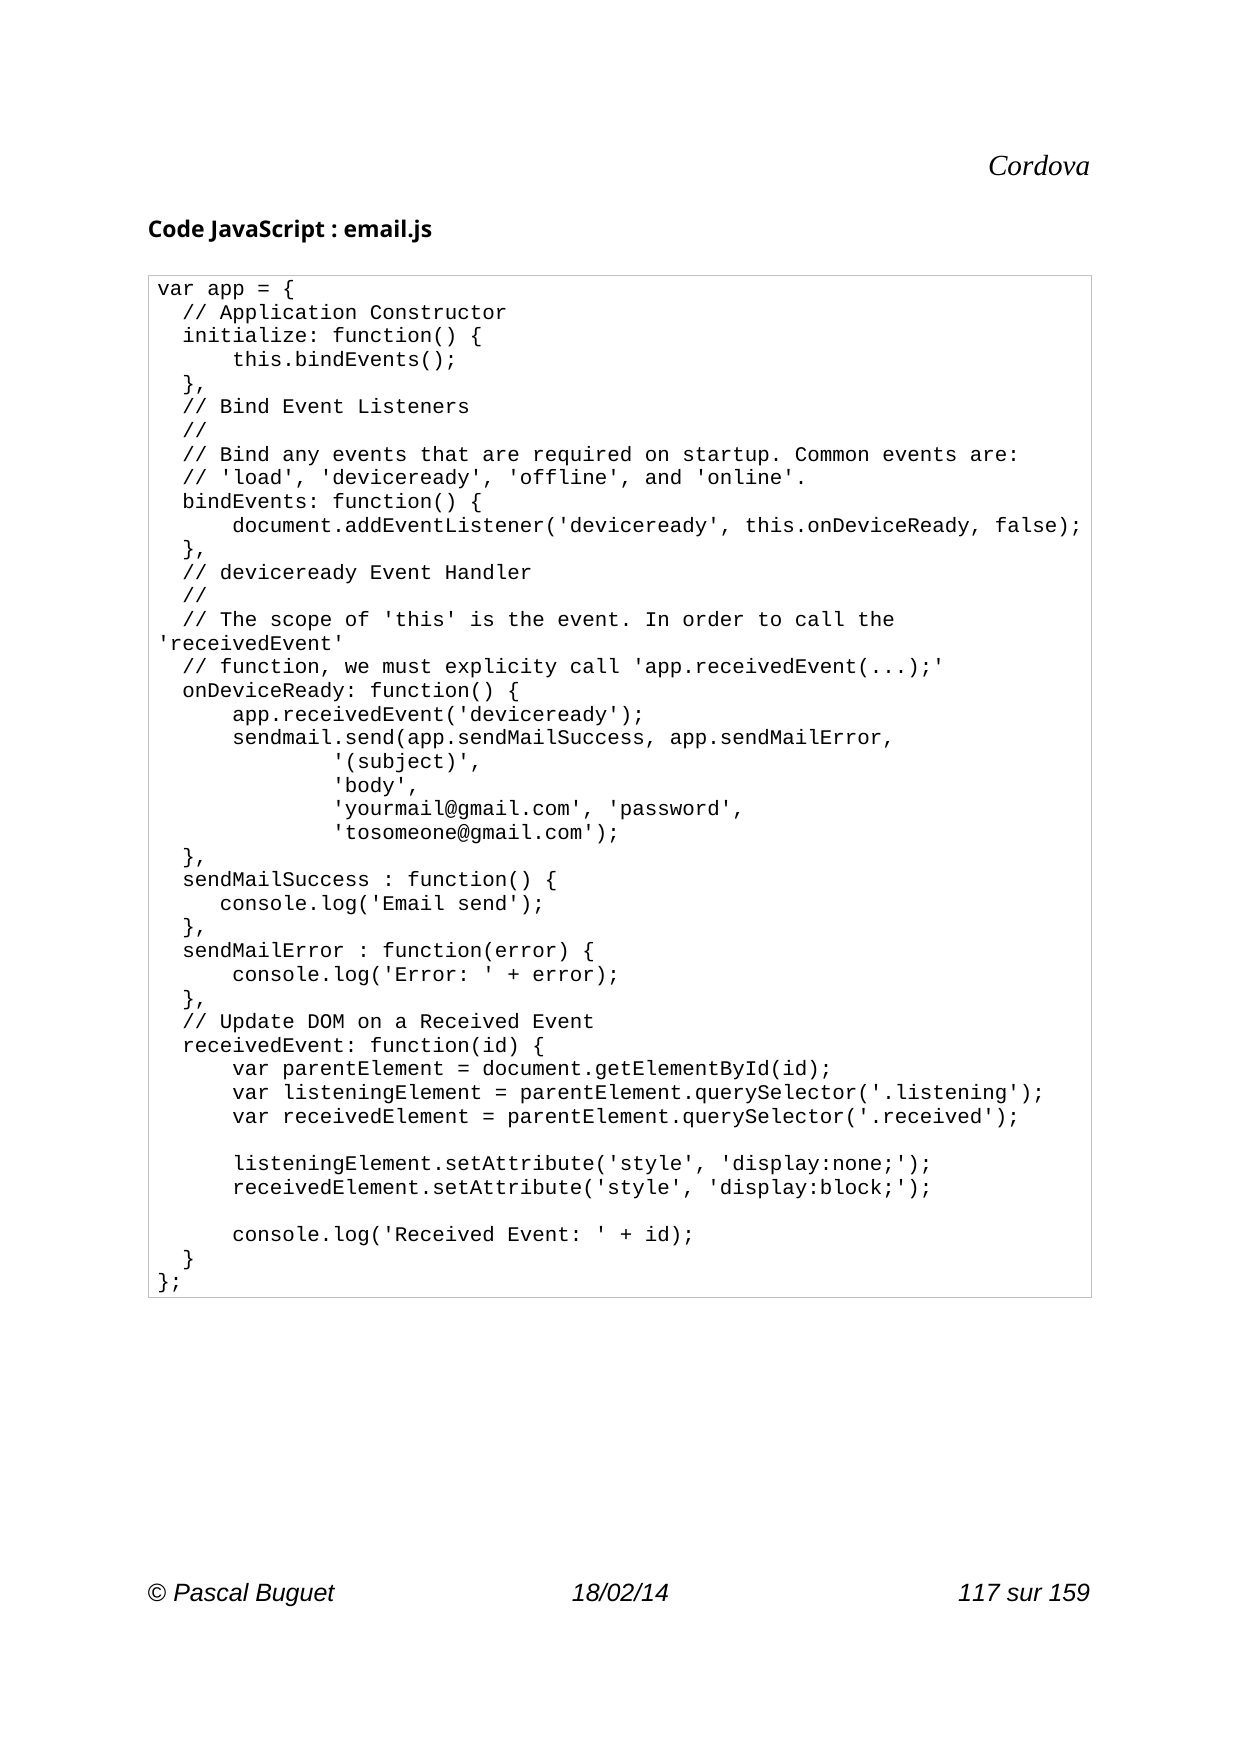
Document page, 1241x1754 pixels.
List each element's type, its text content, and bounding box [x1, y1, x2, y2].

text console.log('Email send'); [149, 890, 1091, 913]
text }, [149, 913, 1091, 937]
text // The scope of 'this' is the event. In order to call the 'receivedEvent' [149, 606, 1091, 653]
text } [149, 1244, 1091, 1268]
text 'yourmail@gmail.com', 'password', [149, 795, 1091, 819]
text }, [149, 984, 1091, 1008]
text // function, we must explicity call 'app.receivedEvent(...);' [149, 653, 1091, 677]
text sendMailSuccess : function() { [149, 866, 1091, 890]
text var receivedElement = parentElement.querySelector('.received'); [149, 1103, 1091, 1129]
text // [149, 582, 1091, 606]
text // Update DOM on a Received Event [149, 1008, 1091, 1032]
text }, [149, 535, 1091, 559]
text // [149, 417, 1091, 441]
text document.addEventListener('deviceready', this.onDeviceReady, false); [149, 511, 1091, 535]
text // Application Constructor [149, 299, 1091, 322]
text sendmail.send(app.sendMailSuccess, app.sendMailError, [149, 724, 1091, 748]
text app.receivedEvent('deviceready'); [149, 701, 1091, 724]
text initialize: function() { [149, 322, 1091, 346]
text var parentElement = document.getElementById(id); [149, 1055, 1091, 1079]
text var app = { [149, 276, 1091, 299]
text var listeningElement = parentElement.querySelector('.listening'); [149, 1079, 1091, 1103]
text // Bind Event Listeners [149, 393, 1091, 417]
text onDeviceReady: function() { [149, 677, 1091, 701]
text console.log('Error: ' + error); [149, 961, 1091, 984]
text 'body', [149, 772, 1091, 795]
text listeningElement.setAttribute('style', 'display:none;'); [149, 1150, 1091, 1173]
text receivedEvent: function(id) { [149, 1032, 1091, 1055]
text console.log('Received Event: ' + id); [149, 1221, 1091, 1244]
text this.bindEvents(); [149, 346, 1091, 369]
text Code JavaScript : email.js [148, 212, 1092, 244]
text // 'load', 'deviceready', 'offline', and 'online'. [149, 464, 1091, 488]
text // Bind any events that are required on startup. Common events are: [149, 441, 1091, 464]
text }; [149, 1268, 1091, 1297]
text // deviceready Event Handler [149, 559, 1091, 582]
text }, [149, 842, 1091, 866]
text receivedElement.setAttribute('style', 'display:block;'); [149, 1173, 1091, 1200]
text '(subject)', [149, 748, 1091, 772]
text }, [149, 369, 1091, 393]
text bindEvents: function() { [149, 488, 1091, 511]
text 'tosomeone@gmail.com'); [149, 819, 1091, 842]
text sendMailError : function(error) { [149, 937, 1091, 961]
